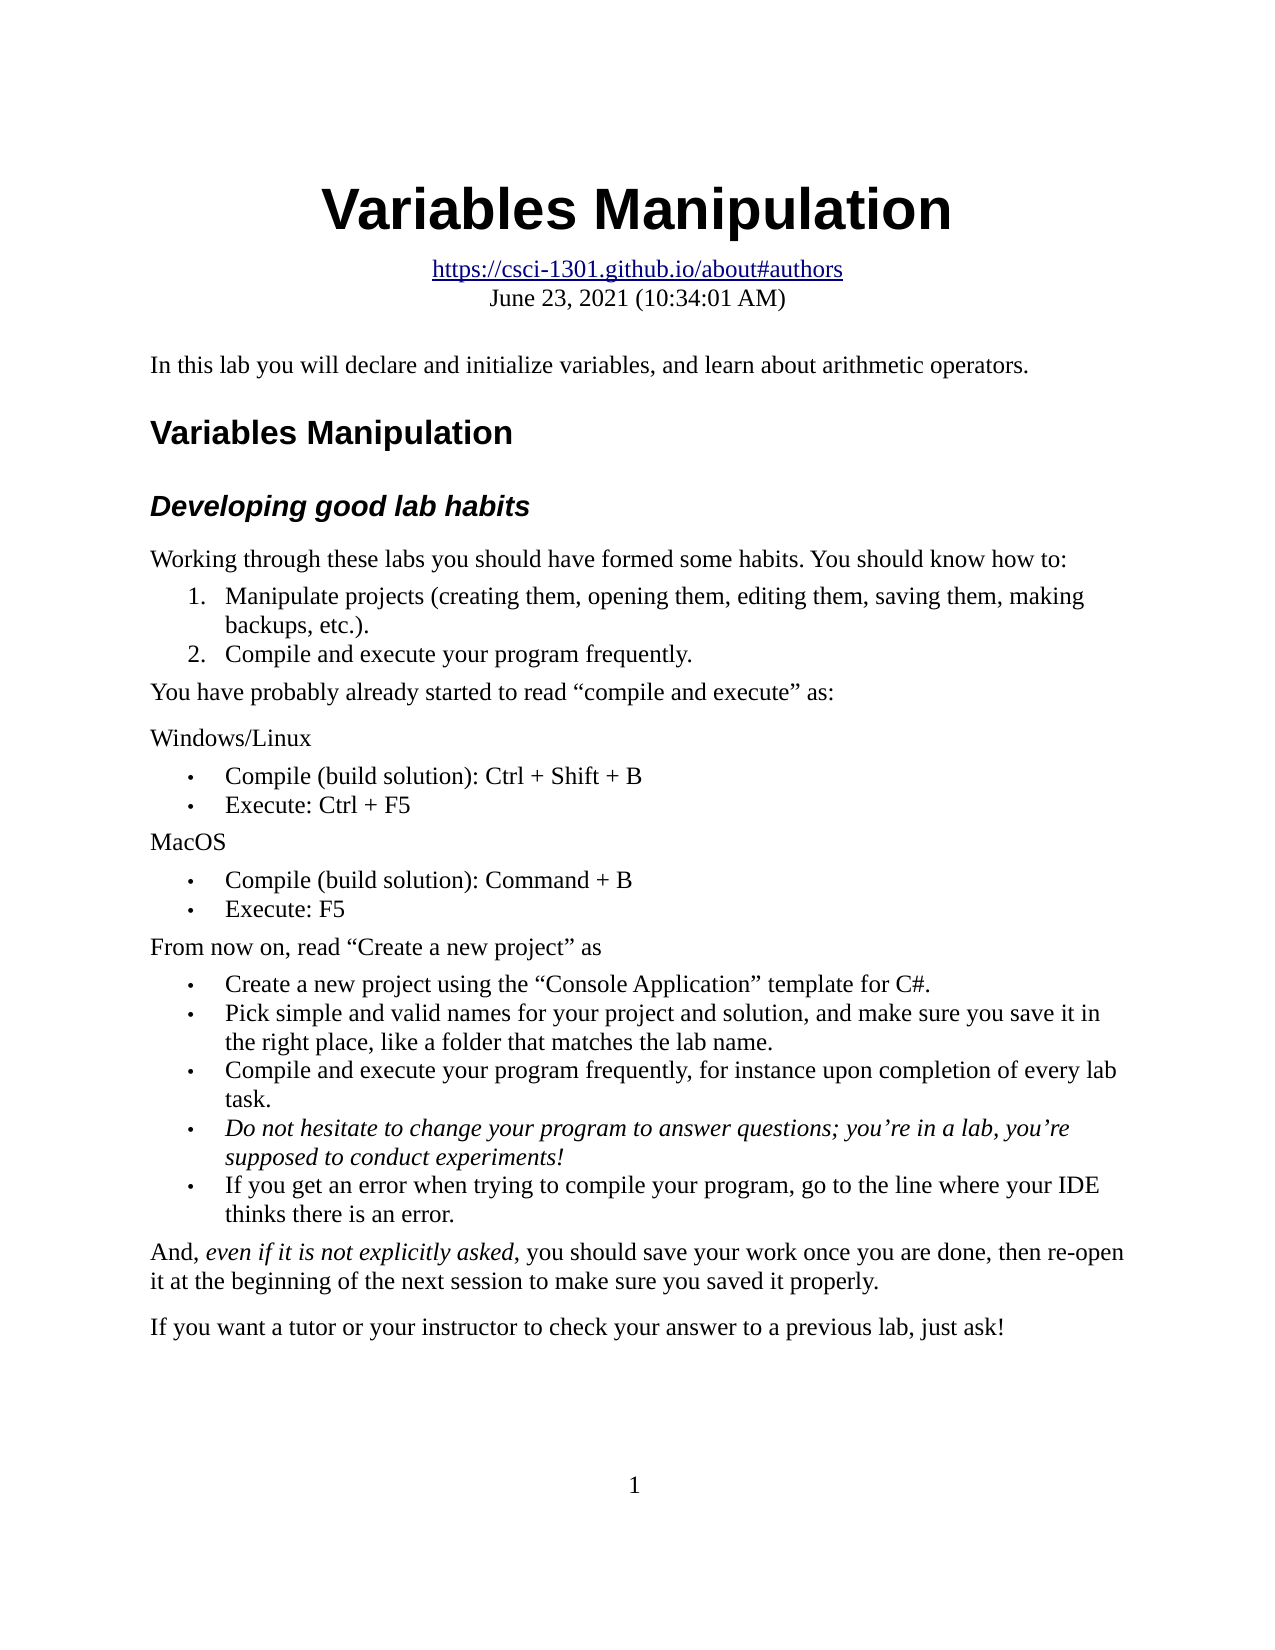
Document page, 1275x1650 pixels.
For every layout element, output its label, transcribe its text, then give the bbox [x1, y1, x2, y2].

list Execute: F5 [187, 894, 1125, 923]
text Working through these labs you should have formed some habits. You should know how to: [150, 544, 1125, 572]
list Compile (build solution): Ctrl + Shift + B [187, 761, 1125, 790]
list Compile and execute your program frequently, for instance upon completion of every lab task. [187, 1056, 1125, 1113]
subtitle Variables Manipulation [150, 412, 1125, 451]
title Variables Manipulation [150, 175, 1125, 242]
text If you want a tutor or your instructor to check your answer to a previous lab, just ask! [150, 1312, 1125, 1341]
list Do not hesitate to change your program to answer questions; you’re in a lab, you’re supposed to conduct experiments! [187, 1113, 1125, 1171]
text And, even if it is not explicitly asked, you should save your work once you are done, then re-open it at the beginning of the next session to make sure you saved it properly. [150, 1237, 1125, 1294]
text June 23, 2021 (10:34:01 AM) [150, 283, 1125, 312]
text MacOS [150, 827, 1125, 856]
list Create a new project using the “Console Application” template for C#. [187, 969, 1125, 998]
list Execute: Ctrl + F5 [187, 790, 1125, 818]
text Windows/Linux [150, 723, 1125, 752]
list Manipulate projects (creating them, opening them, editing them, saving them, making backups, etc.). [187, 581, 1125, 639]
list Compile (build solution): Command + B [187, 865, 1125, 894]
text https://csci-1301.github.io/about#authors [150, 254, 1125, 283]
list Compile and execute your program frequently. [187, 639, 1125, 668]
subtitle Developing good lab habits [150, 489, 1125, 522]
text From now on, read “Create a new project” as [150, 932, 1125, 960]
text You have probably already started to read “compile and execute” as: [150, 677, 1125, 705]
list Pick simple and valid names for your project and solution, and make sure you save it in the right place, like a folder that matches the lab name. [187, 998, 1125, 1056]
text In this lab you will declare and initialize variables, and learn about arithmetic operators. [150, 350, 1125, 378]
list If you get an error when trying to compile your program, go to the line where your IDE thinks there is an error. [187, 1171, 1125, 1228]
